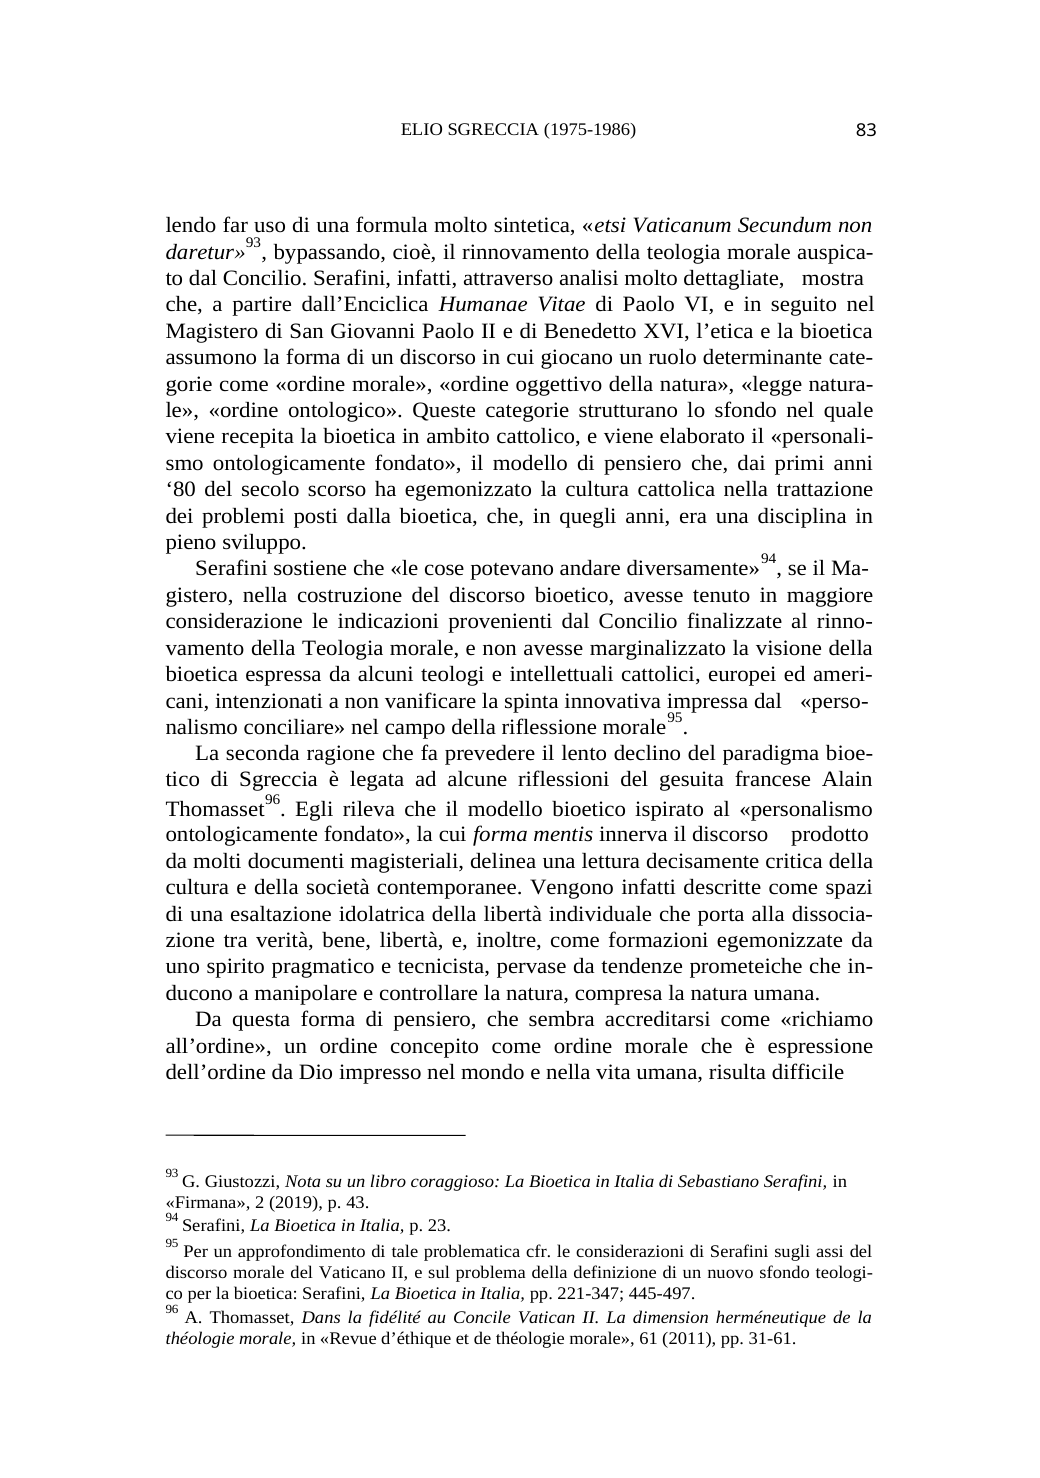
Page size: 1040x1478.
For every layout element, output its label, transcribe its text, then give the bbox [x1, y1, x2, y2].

text 93 G. Giustozzi, Nota su un libro coraggioso: La Bioetica in Italia di Sebastiano Serafini, in [165, 1166, 896, 1191]
text 95 Per un approfondimento di tale problematica cfr. le considerazioni di Serafini sugli assi del discorso morale del Vaticano II, e sul problema della definizione di un nuovo sfondo teologi- co per la bioetica: Serafini, La Bioetica in Italia, pp. 221-347; 445-497. [165, 1236, 874, 1303]
text lendo far uso di una formula molto sintetica, «etsi Vaticanum Secundum non daretur»93, bypassando, cioè, il rinnovamento della teologia morale auspica- to dal Concilio. Serafini, infatti, attraverso analisi molto dettagliate, mostra [165, 212, 874, 291]
text 96 A. Thomasset, Dans la fidélité au Concile Vatican II. La dimension herméneutique de la théologie morale, in «Revue d’éthique et de théologie morale», 61 (2011), pp. 31-61. [165, 1306, 874, 1349]
text Da questa forma di pensiero, che sembra accreditarsi come «richiamo all’ordine», un ordine concepito come ordine morale che è espressione dell’ordine da Dio impresso nel mondo e nella vita umana, risulta difficile [165, 1006, 874, 1084]
text gistero, nella costruzione del discorso bioetico, avesse tenuto in maggiore considerazione le indicazioni provenienti dal Concilio finalizzate al rinno- vamento della Teologia morale, e non avesse marginalizzato la visione della bioetica espressa da alcuni teologi e intellettuali cattolici, europei ed ameri- cani, intenzionati a non vanificare la spinta innovativa impressa dal «perso- [165, 582, 874, 713]
text 94 Serafini, La Bioetica in Italia, p. 23. [165, 1212, 896, 1236]
text da molti documenti magisteriali, delinea una lettura decisamente critica della cultura e della società contemporanee. Vengono infatti descritte come spazi di una esaltazione idolatrica della libertà individuale che porta alla dissocia- zione tra verità, bene, libertà, e, inoltre, come formazioni egemonizzate da uno spirito pragmatico e tecnicista, pervase da tendenze prometeiche che in- ducono a manipolare e controllare la natura, compresa la natura umana. [165, 848, 874, 1005]
text che, a partire dall’Enciclica Humanae Vitae di Paolo VI, e in seguito nel Magistero di San Giovanni Paolo II e di Benedetto XVI, l’etica e la bioetica assumono la forma di un discorso in cui giocano un ruolo determinante cate- gorie come «ordine morale», «ordine oggettivo della natura», «legge natura- le», «ordine ontologico». Queste categorie strutturano lo sfondo nel quale viene recepita la bioetica in ambito cattolico, e viene elaborato il «personali- smo ontologicamente fondato», il modello di pensiero che, dai primi anni ‘80 del secolo scorso ha egemonizzato la cultura cattolica nella trattazione dei problemi posti dalla bioetica, che, in quegli anni, era una disciplina in pieno sviluppo. [165, 291, 875, 554]
text nalismo conciliare» nel campo della riflessione morale95. [165, 714, 896, 739]
text Serafini sostiene che «le cose potevano andare diversamente»94, se il Ma- [165, 556, 896, 581]
text La seconda ragione che fa prevedere il lento declino del paradigma bioe- tico di Sgreccia è legata ad alcune riflessioni del gesuita francese Alain Thomasset96. Egli rileva che il modello bioetico ispirato al «personalismo ontologicamente fondato», la cui forma mentis innerva il discorso prodotto [165, 740, 874, 846]
text «Firmana», 2 (2019), p. 43. [165, 1192, 896, 1212]
